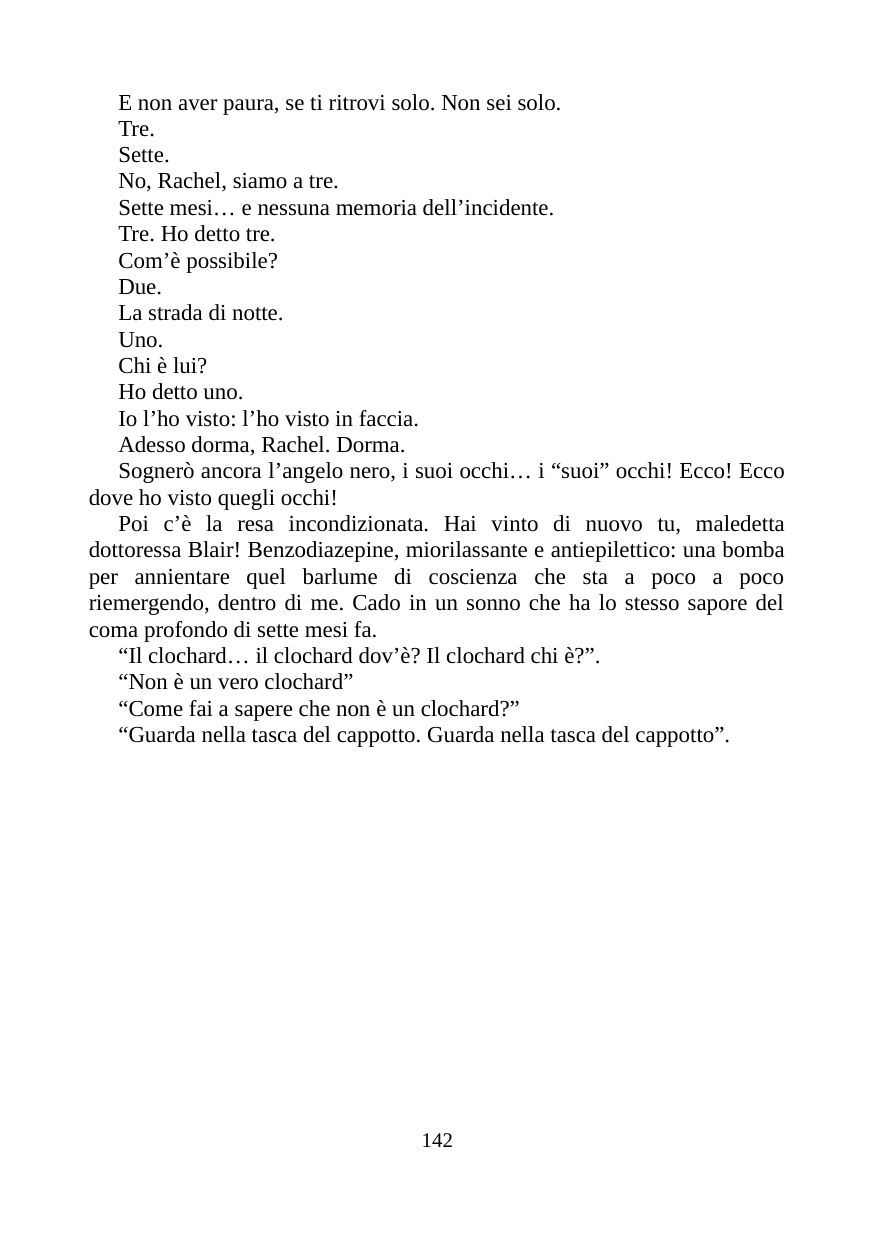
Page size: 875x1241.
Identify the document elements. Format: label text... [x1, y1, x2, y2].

text Sette mesi… e nessuna memoria dell’incidente. [88, 194, 786, 220]
text Com’è possibile? [88, 247, 786, 273]
text “Guarda nella tasca del cappotto. Guarda nella tasca del cappotto”. [88, 721, 786, 747]
text “Come fai a sapere che non è un clochard?” [88, 695, 786, 721]
text Sognerò ancora l’angelo nero, i suoi occhi… i “suoi” occhi! Ecco! Ecco dove ho visto quegli occhi! [88, 457, 786, 510]
text “Non è un vero clochard” [88, 668, 786, 695]
text La strada di notte. [88, 299, 786, 326]
text Adesso dorma, Rachel. Dorma. [88, 431, 786, 457]
text Ho detto uno. [88, 378, 786, 405]
text Chi è lui? [88, 352, 786, 378]
text “Il clochard… il clochard dov’è? Il clochard chi è?”. [88, 642, 786, 668]
text Tre. Ho detto tre. [88, 220, 786, 247]
text Sette. [88, 141, 786, 168]
text Io l’ho visto: l’ho visto in faccia. [88, 405, 786, 431]
text No, Rachel, siamo a tre. [88, 168, 786, 194]
text Tre. [88, 115, 786, 141]
text Due. [88, 273, 786, 299]
text Uno. [88, 326, 786, 352]
text Poi c’è la resa incondizionata. Hai vinto di nuovo tu, maledetta dottoressa Blair! Benzodiazepine, miorilassante e antiepilettico: una bomba per annientare quel barlume di coscienza che sta a poco a poco riemergendo, dentro di me. Cado in un sonno che ha lo stesso sapore del coma profondo di sette mesi fa. [88, 510, 786, 642]
text E non aver paura, se ti ritrovi solo. Non sei solo. [88, 88, 786, 115]
